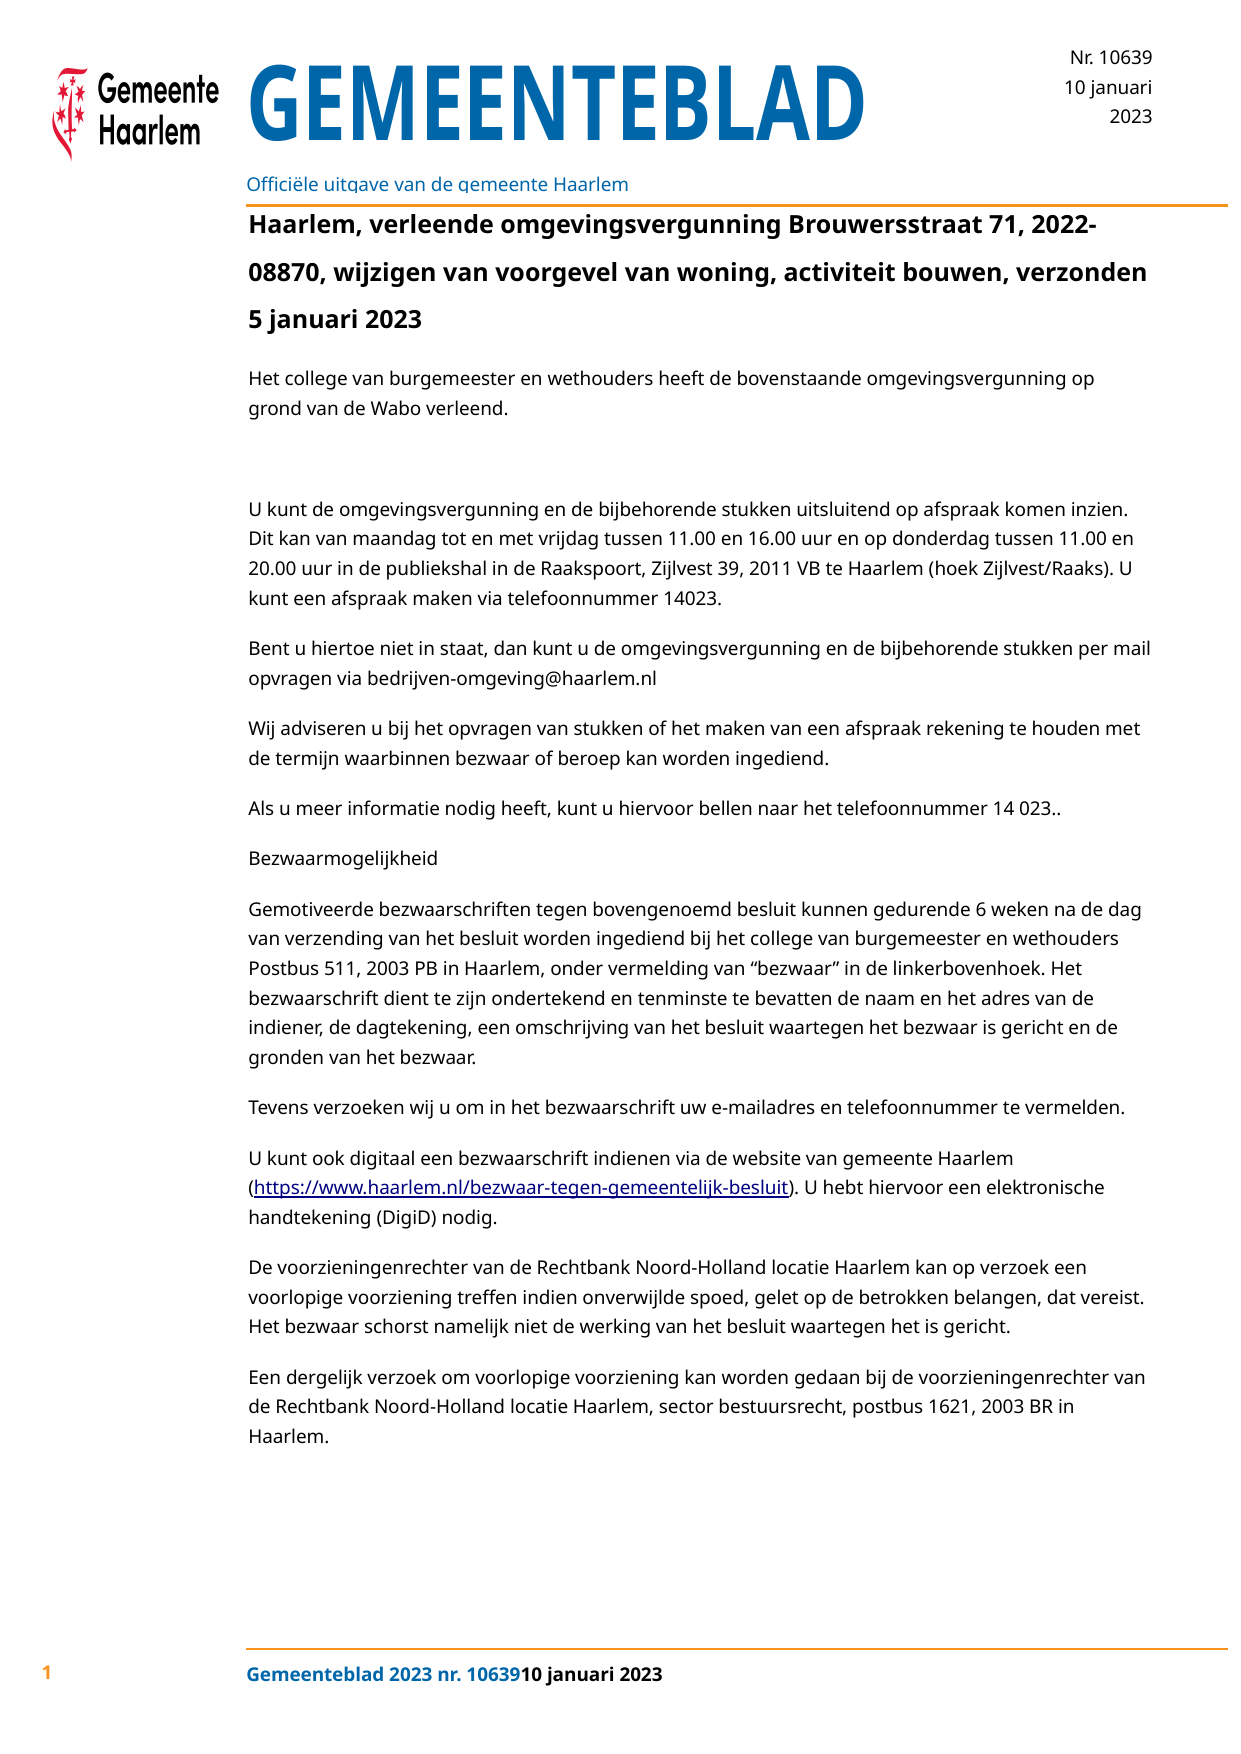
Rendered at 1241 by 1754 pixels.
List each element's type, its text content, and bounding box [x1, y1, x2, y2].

text Wij adviseren u bij het opvragen van stukken of het maken van een afspraak rekening te houden met de termijn waarbinnen bezwaar of beroep kan worden ingediend. [248, 715, 1152, 770]
text De voorzieningenrechter van de Rechtbank Noord-Holland locatie Haarlem kan op verzoek een voorlopige voorziening treffen indien onverwijlde spoed, gelet op de betrokken belangen, dat vereist. Het bezwaar schorst namelijk niet de werking van het besluit waartegen het is gericht. [248, 1254, 1152, 1339]
text Tevens verzoeken wij u om in het bezwaarschrift uw e-mailadres en telefoonnummer te vermelden. [248, 1094, 1152, 1120]
text U kunt de omgevingsvergunning en de bijbehorende stukken uitsluitend op afspraak komen inzien. Dit kan van maandag tot en met vrijdag tussen 11.00 en 16.00 uur en op donderdag tussen 11.00 en 20.00 uur in de publiekshal in de Raakspoort, Zijlvest 39, 2011 VB te Haarlem (hoek Zijlvest/Raaks). U kunt een afspraak maken via telefoonnummer 14023. [248, 496, 1152, 610]
text Bezwaarmogelijkheid [248, 846, 1152, 871]
text Haarlem, verleende omgevingsvergunning Brouwersstraat 71, 2022-08870, wijzigen van voorgevel van woning, activiteit bouwen, verzonden 5 januari 2023 [248, 207, 1152, 336]
text U kunt ook digitaal een bezwaarschrift indienen via de website van gemeente Haarlem (https://www.haarlem.nl/bezwaar-tegen-gemeentelijk-besluit). U hebt hiervoor een elektronische handtekening (DigiD) nodig. [248, 1145, 1152, 1229]
text Het college van burgemeester en wethouders heeft de bovenstaande omgevingsvergunning op grond van de Wabo verleend. [248, 366, 1152, 421]
picture [41, 47, 231, 172]
text Gemotiveerde bezwaarschriften tegen bovengenoemd besluit kunnen gedurende 6 weken na de dag van verzending van het besluit worden ingediend bij het college van burgemeester en wethouders Postbus 511, 2003 PB in Haarlem, onder vermelding van “bezwaar” in de linkerbovenhoek. Het bezwaarschrift dient te zijn ondertekend en tenminste te bevatten de naam en het adres van de indiener, de dagtekening, een omschrijving van het besluit waartegen het bezwaar is gericht en de gronden van het bezwaar. [248, 896, 1152, 1069]
text Bent u hiertoe niet in staat, dan kunt u de omgevingsvergunning en de bijbehorende stukken per mail opvragen via bedrijven-omgeving@haarlem.nl [248, 635, 1152, 690]
text Als u meer informatie nodig heeft, kunt u hiervoor bellen naar het telefoonnummer 14 023.. [248, 795, 1152, 821]
text Een dergelijk verzoek om voorlopige voorziening kan worden gedaan bij de voorzieningenrechter van de Rechtbank Noord-Holland locatie Haarlem, sector bestuursrecht, postbus 1621, 2003 BR in Haarlem. [248, 1364, 1152, 1449]
